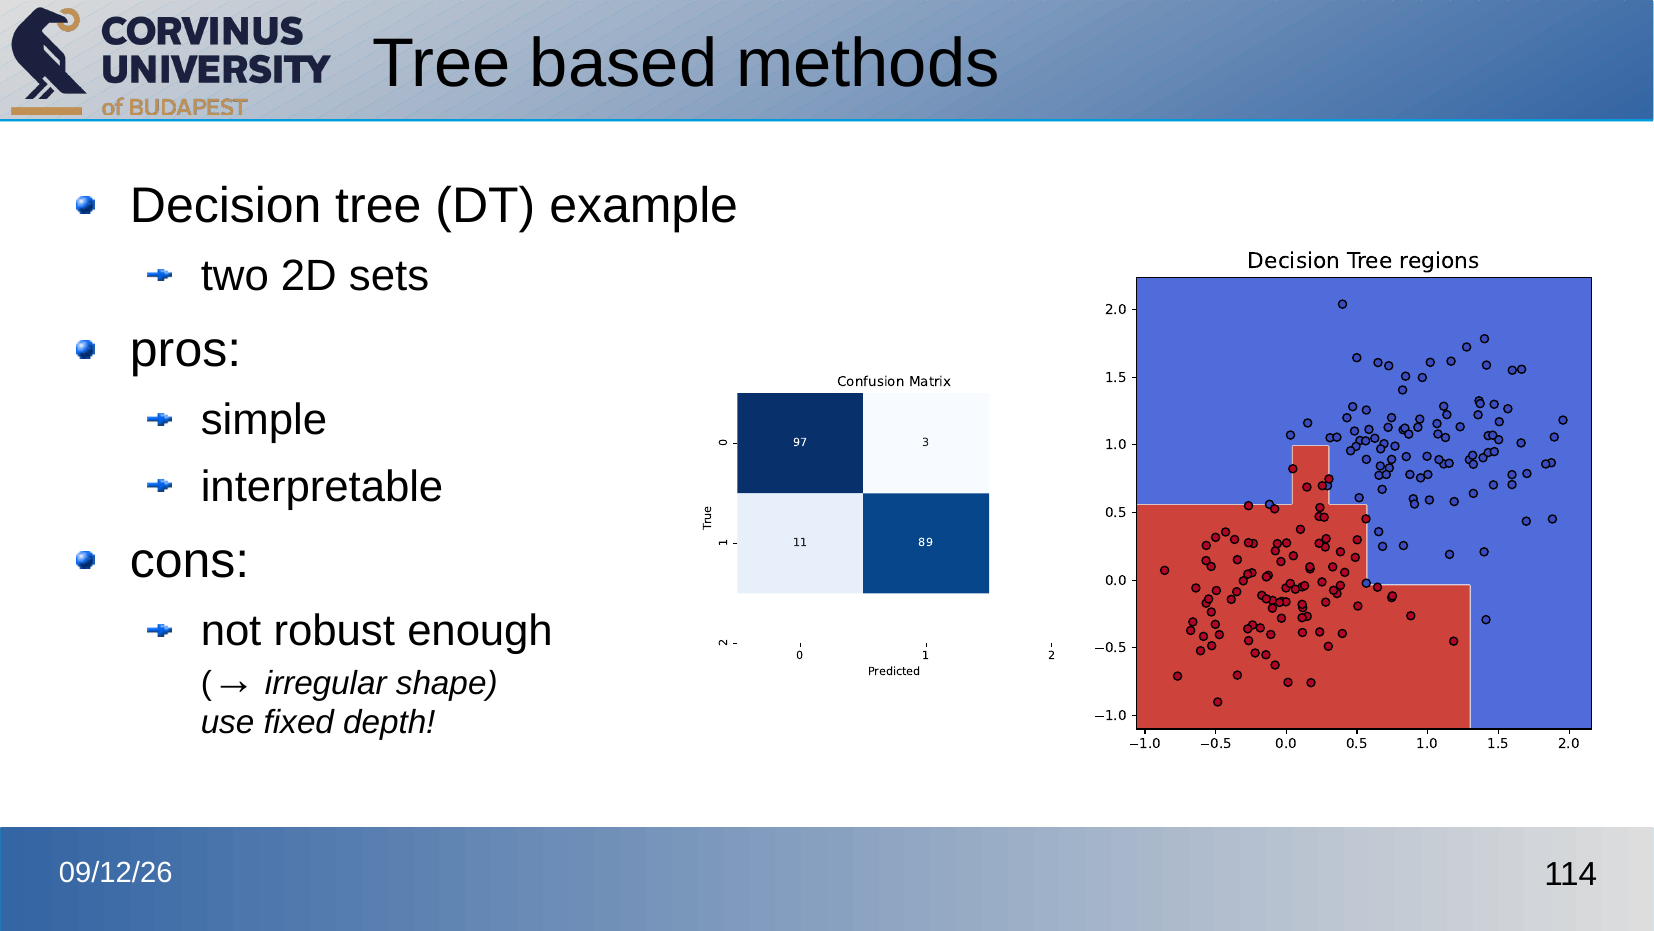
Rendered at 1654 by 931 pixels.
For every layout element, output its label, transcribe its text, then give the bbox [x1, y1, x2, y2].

picture [686, 206, 1650, 794]
picture [11, 7, 331, 115]
title Tree based methods [372, 23, 1625, 103]
list Decision tree (DT) example two 2D sets pros: simple interpretable cons: not robust enough (→ irregular shape) use fixed depth! [59, 177, 768, 768]
